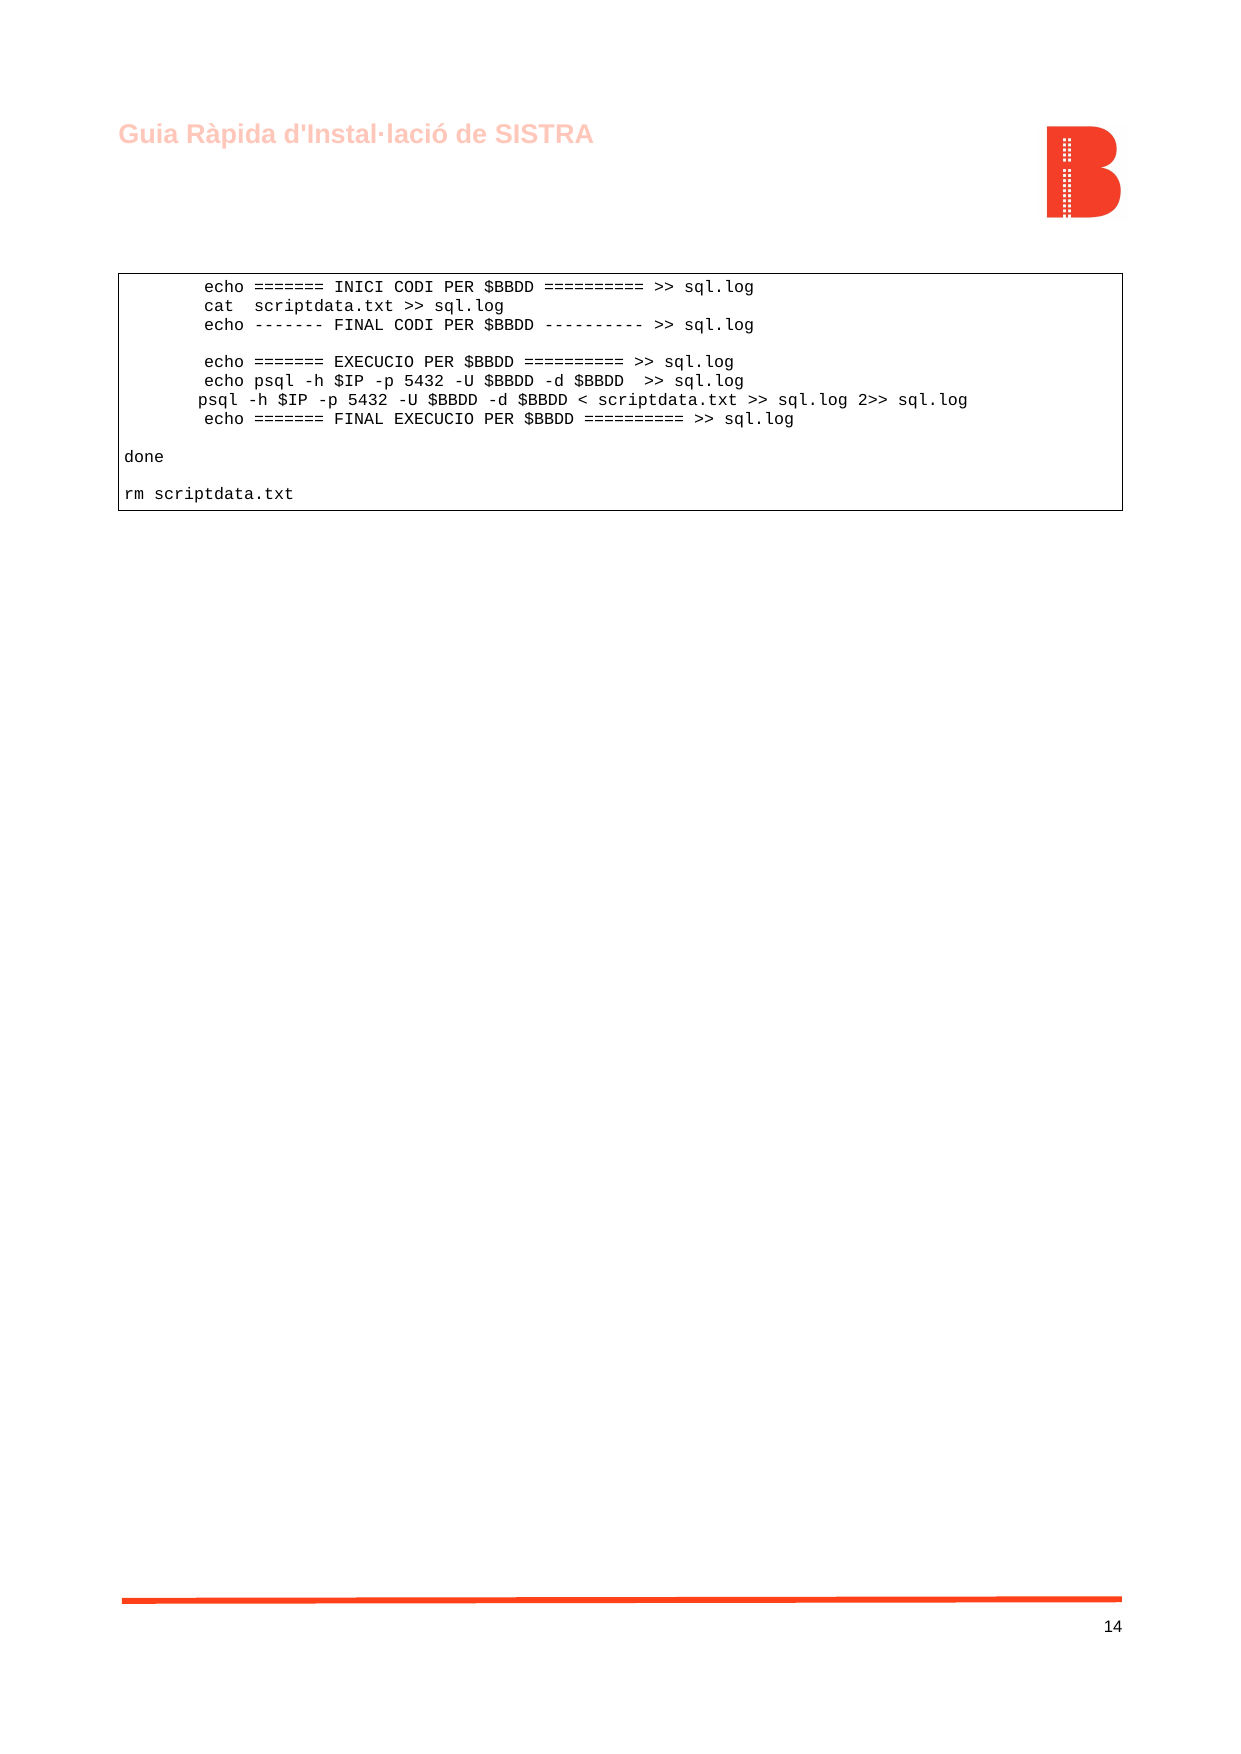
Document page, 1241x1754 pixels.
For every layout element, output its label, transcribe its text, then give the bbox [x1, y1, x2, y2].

picture [1036, 124, 1130, 221]
table_header echo ======= INICI CODI PER $BBDD ========== >> sql.log cat scriptdata.txt >> sql.log echo ------- FINAL CODI PER $BBDD ---------- >> sql.log echo ======= EXECUCIO PER $BBDD ========== >> sql.log echo psql -h $IP -p 5432 -U $BBDD -d $BBDD >> sql.log psql -h $IP -p 5432 -U $BBDD -d $BBDD < scriptdata.txt >> sql.log 2>> sql.log echo ======= FINAL EXECUCIO PER $BBDD ========== >> sql.log done rm scriptdata.txt [119, 274, 1122, 510]
